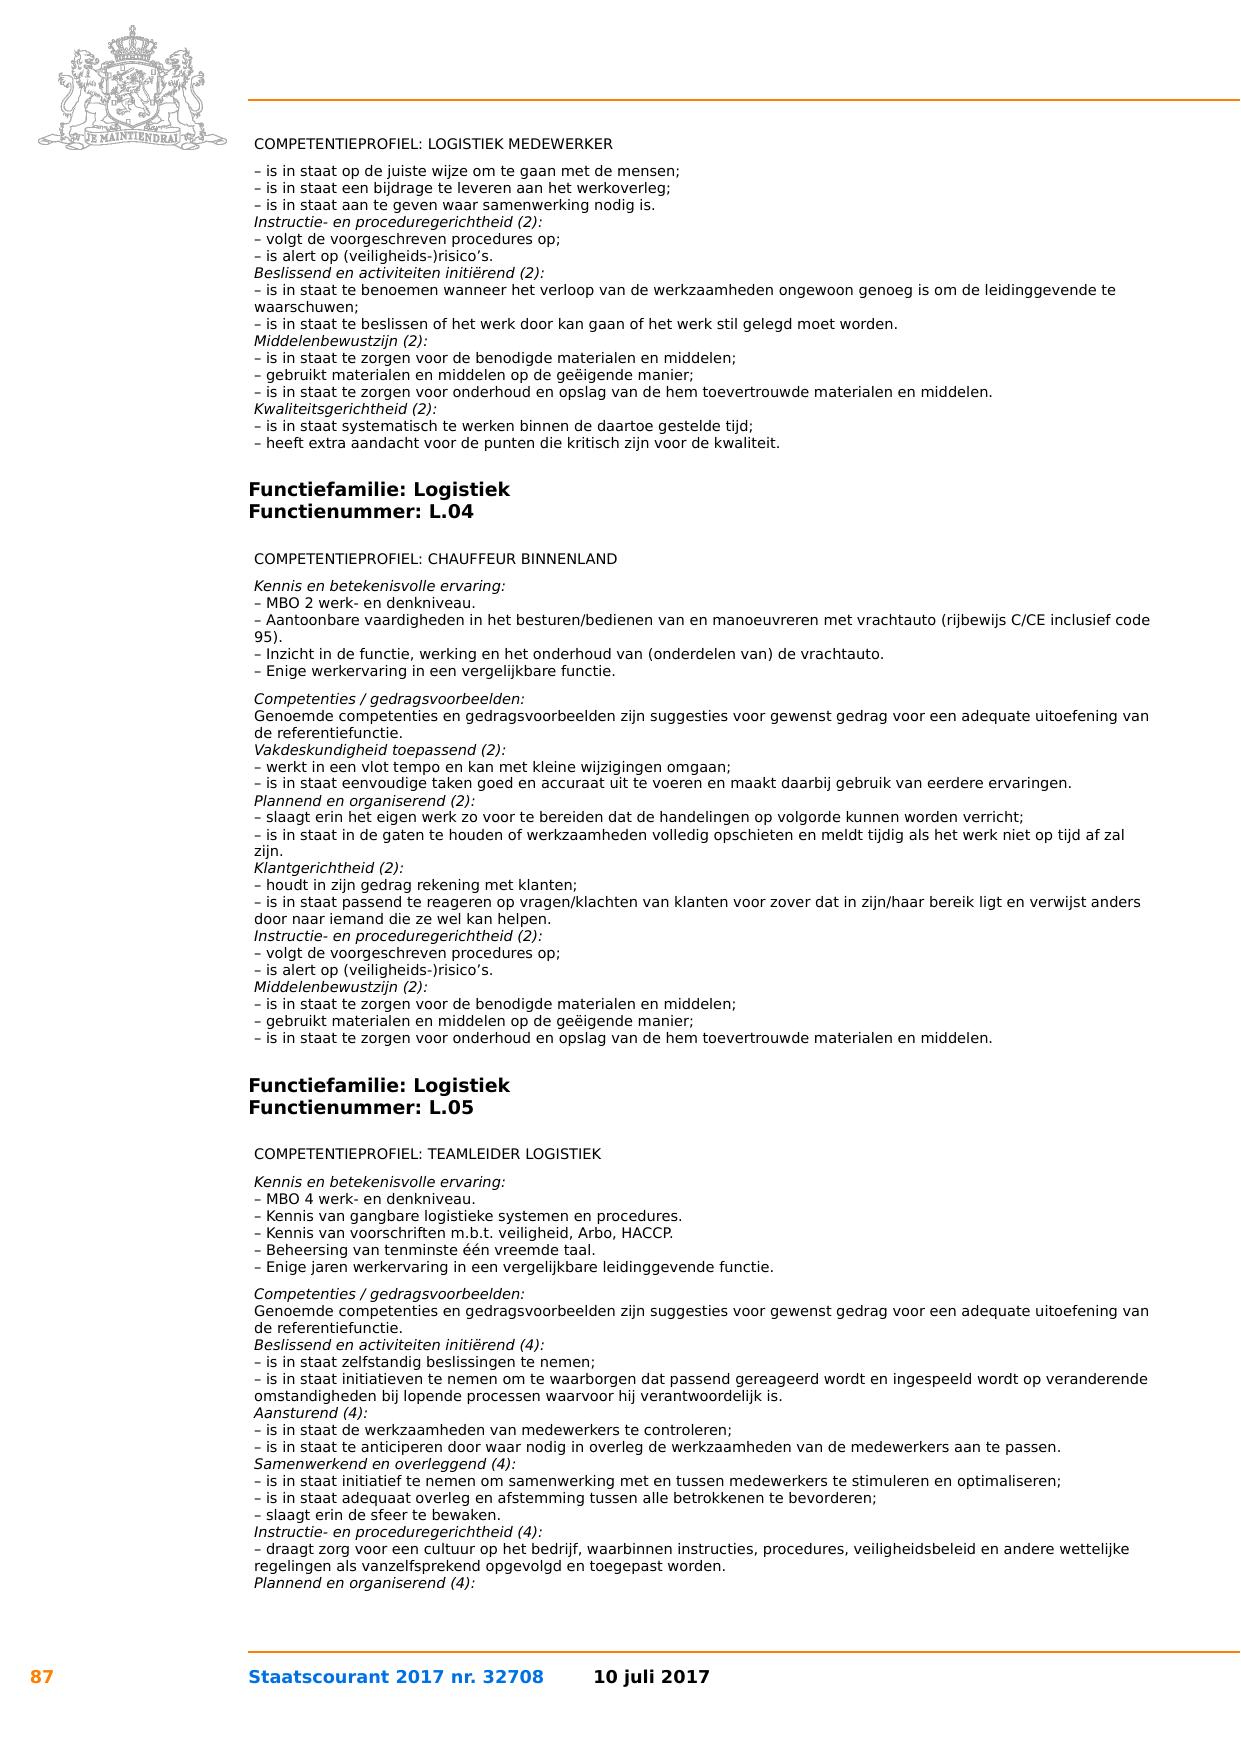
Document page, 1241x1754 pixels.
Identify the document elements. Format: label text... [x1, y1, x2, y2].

text Functienummer: L.05 [248, 1097, 1163, 1119]
text Functiefamilie: Logistiek [248, 1075, 1163, 1097]
text Functienummer: L.04 [248, 501, 1163, 523]
table_cell Competenties / gedragsvoorbeelden: Genoemde competenties en gedragsvoorbeelden zijn suggesties voor gewenst gedrag voor een adequate uitoefening van de referentiefunctie. Beslissend en activiteiten initiërend (4): – is in staat zelfstandig beslissingen te nemen; – is in staat initiatieven te nemen om te waarborgen dat passend gereageerd wordt en ingespeeld wordt op veranderende omstandigheden bij lopende processen waarvoor hij verantwoordelijk is. Aansturend (4): – is in staat de werkzaamheden van medewerkers te controleren; – is in staat te anticiperen door waar nodig in overleg de werkzaamheden van de medewerkers aan te passen. Samenwerkend en overleggend (4): – is in staat initiatief te nemen om samenwerking met en tussen medewerkers te stimuleren en optimaliseren; – is in staat adequaat overleg en afstemming tussen alle betrokkenen te bevorderen; – slaagt erin de sfeer te bewaken. Instructie- en proceduregerichtheid (4): – draagt zorg voor een cultuur op het bedrijf, waarbinnen instructies, procedures, veiligheidsbeleid en andere wettelijke regelingen als vanzelfsprekend opgevolgd en toegepast worden. Plannend en organiserend (4): [249, 1281, 1163, 1596]
table_cell – is in staat op de juiste wijze om te gaan met de mensen; – is in staat een bijdrage te leveren aan het werkoverleg; – is in staat aan te geven waar samenwerking nodig is. Instructie- en proceduregerichtheid (2): – volgt de voorgeschreven procedures op; – is alert op (veiligheids-)risico’s. Beslissend en activiteiten initiërend (2): – is in staat te benoemen wanneer het verloop van de werkzaamheden ongewoon genoeg is om de leidinggevende te waarschuwen; – is in staat te beslissen of het werk door kan gaan of het werk stil gelegd moet worden. Middelenbewustzijn (2): – is in staat te zorgen voor de benodigde materialen en middelen; – gebruikt materialen en middelen op de geëigende manier; – is in staat te zorgen voor onderhoud en opslag van de hem toevertrouwde materialen en middelen. Kwaliteitsgerichtheid (2): – is in staat systematisch te werken binnen de daartoe gestelde tijd; – heeft extra aandacht voor de punten die kritisch zijn voor de kwaliteit. [249, 158, 1163, 456]
table_header COMPETENTIEPROFIEL: TEAMLEIDER LOGISTIEK [249, 1142, 1163, 1168]
picture [38, 25, 227, 150]
table_cell Kennis en betekenisvolle ervaring: – MBO 4 werk- en denkniveau. – Kennis van gangbare logistieke systemen en procedures. – Kennis van voorschriften m.b.t. veiligheid, Arbo, HACCP. – Beheersing van tenminste één vreemde taal. – Enige jaren werkervaring in een vergelijkbare leidinggevende functie. [249, 1169, 1163, 1280]
table_header COMPETENTIEPROFIEL: LOGISTIEK MEDEWERKER [249, 131, 1163, 157]
table_header COMPETENTIEPROFIEL: CHAUFFEUR BINNENLAND [249, 546, 1163, 572]
table_cell Competenties / gedragsvoorbeelden: Genoemde competenties en gedragsvoorbeelden zijn suggesties voor gewenst gedrag voor een adequate uitoefening van de referentiefunctie. Vakdeskundigheid toepassend (2): – werkt in een vlot tempo en kan met kleine wijzigingen omgaan; – is in staat eenvoudige taken goed en accuraat uit te voeren en maakt daarbij gebruik van eerdere ervaringen. Plannend en organiserend (2): – slaagt erin het eigen werk zo voor te bereiden dat de handelingen op volgorde kunnen worden verricht; – is in staat in de gaten te houden of werkzaamheden volledig opschieten en meldt tijdig als het werk niet op tijd af zal zijn. Klantgerichtheid (2): – houdt in zijn gedrag rekening met klanten; – is in staat passend te reageren op vragen/klachten van klanten voor zover dat in zijn/haar bereik ligt en verwijst anders door naar iemand die ze wel kan helpen. Instructie- en proceduregerichtheid (2): – volgt de voorgeschreven procedures op; – is alert op (veiligheids-)risico’s. Middelenbewustzijn (2): – is in staat te zorgen voor de benodigde materialen en middelen; – gebruikt materialen en middelen op de geëigende manier; – is in staat te zorgen voor onderhoud en opslag van de hem toevertrouwde materialen en middelen. [249, 686, 1163, 1052]
table_cell Kennis en betekenisvolle ervaring: – MBO 2 werk- en denkniveau. – Aantoonbare vaardigheden in het besturen/bedienen van en manoeuvreren met vrachtauto (rijbewijs C/CE inclusief code 95). – Inzicht in de functie, werking en het onderhoud van (onderdelen van) de vrachtauto. – Enige werkervaring in een vergelijkbare functie. [249, 574, 1163, 685]
text Functiefamilie: Logistiek [248, 479, 1163, 501]
